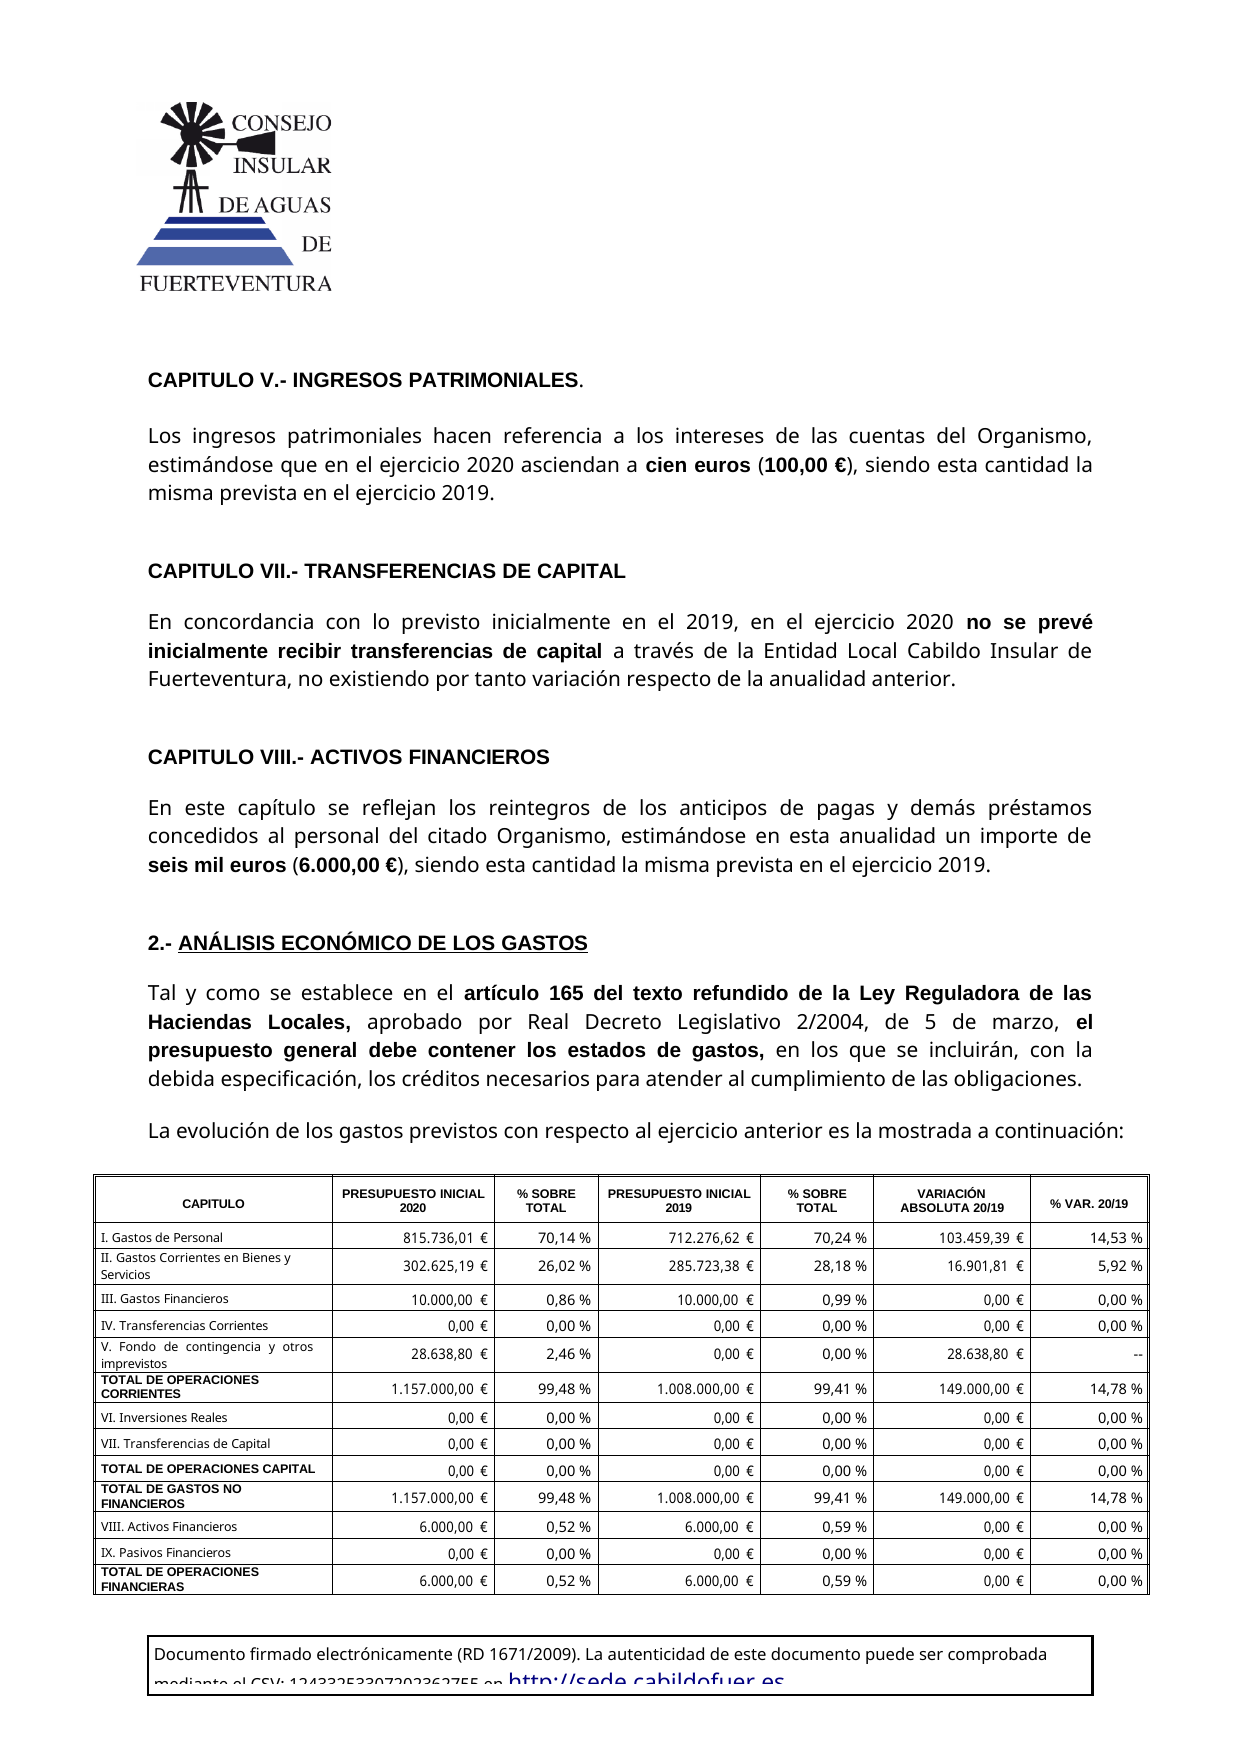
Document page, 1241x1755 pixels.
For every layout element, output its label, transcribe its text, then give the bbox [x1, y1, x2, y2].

table_cell TOTAL DE OPERACIONES FINANCIERAS [96, 1565, 332, 1594]
table_cell VIII. Activos Financieros [96, 1512, 332, 1537]
table_cell TOTAL DE OPERACIONES CAPITAL [96, 1456, 332, 1481]
table_header PRESUPUESTO INICIAL 2019 [599, 1177, 760, 1222]
table_header % SOBRE TOTAL [761, 1177, 873, 1222]
text En este capítulo se reflejan los reintegros de los anticipos de pagas y demás préstamos concedidos al personal del citado Organismo, estimándose en esta anualidad un importe de seis mil euros (6.000,00 €), siendo esta cantidad la misma prevista en el ejercicio 2019. [148, 793, 1093, 878]
table_cell 0,00 € [874, 1565, 1030, 1594]
table_cell 10.000,00 € [599, 1285, 760, 1310]
table_cell 0,00 € [599, 1429, 760, 1454]
table_cell 285.723,38 € [599, 1249, 760, 1283]
table_cell 0,00 € [874, 1311, 1030, 1337]
table_cell 103.459,39 € [874, 1223, 1030, 1248]
table_cell VI. Inversiones Reales [96, 1403, 332, 1428]
table_cell 99,41 % [761, 1373, 873, 1402]
table_cell TOTAL DE GASTOS NO FINANCIEROS [96, 1482, 332, 1511]
table_cell 0,00 € [333, 1311, 494, 1337]
table_cell 1.008.000,00 € [599, 1482, 760, 1511]
table_cell -- [1031, 1338, 1147, 1372]
table_cell 0,59 % [761, 1512, 873, 1537]
table_cell 14,78 % [1031, 1482, 1147, 1511]
table_cell 0,00 € [599, 1403, 760, 1428]
table_cell 0,00 % [761, 1539, 873, 1564]
table_cell 2,46 % [495, 1338, 598, 1372]
table_cell 14,53 % [1031, 1223, 1147, 1248]
table_cell 0,00 % [761, 1456, 873, 1481]
table_cell 5,92 % [1031, 1249, 1147, 1283]
table_cell 0,86 % [495, 1285, 598, 1310]
table_cell VII. Transferencias de Capital [96, 1429, 332, 1454]
table_cell 1.157.000,00 € [333, 1482, 494, 1511]
table_cell 6.000,00 € [333, 1565, 494, 1594]
table_cell 6.000,00 € [599, 1565, 760, 1594]
table_cell TOTAL DE OPERACIONES CORRIENTES [96, 1373, 332, 1402]
table_header PRESUPUESTO INICIAL 2020 [333, 1177, 494, 1222]
text CAPITULO VIII.- ACTIVOS FINANCIEROS [148, 745, 1152, 769]
table_cell 0,00 % [761, 1338, 873, 1372]
table_cell 0,00 € [874, 1512, 1030, 1537]
table_cell 0,59 % [761, 1565, 873, 1594]
table_cell 6.000,00 € [599, 1512, 760, 1537]
table_cell 0,00 € [333, 1429, 494, 1454]
table_cell 0,00 % [495, 1429, 598, 1454]
table_cell 0,00 % [1031, 1429, 1147, 1454]
text En concordancia con lo previsto inicialmente en el 2019, en el ejercicio 2020 no se prevé inicialmente recibir transferencias de capital a través de la Entidad Local Cabildo Insular de Fuerteventura, no existiendo por tanto variación respecto de la anualidad anterior. [148, 607, 1093, 693]
table_cell 0,52 % [495, 1565, 598, 1594]
table_header % SOBRE TOTAL [495, 1177, 598, 1222]
table_cell 0,52 % [495, 1512, 598, 1537]
table_cell 0,00 € [599, 1539, 760, 1564]
table_cell 0,00 € [599, 1338, 760, 1372]
table_cell 0,00 € [333, 1403, 494, 1428]
table_cell IV. Transferencias Corrientes [96, 1311, 332, 1337]
table_cell 0,00 € [874, 1539, 1030, 1564]
table_cell 0,00 % [1031, 1285, 1147, 1310]
table_cell 99,48 % [495, 1373, 598, 1402]
text 2.- ANÁLISIS ECONÓMICO DE LOS GASTOS [148, 931, 1152, 954]
table_cell 0,00 % [1031, 1512, 1147, 1537]
table_cell 0,00 € [874, 1429, 1030, 1454]
table_cell V. Fondo de contingencia y otros imprevistos [96, 1338, 332, 1372]
table_cell 0,00 € [874, 1403, 1030, 1428]
table_cell 6.000,00 € [333, 1512, 494, 1537]
table_cell 0,00 € [599, 1311, 760, 1337]
table_cell 0,00 € [333, 1539, 494, 1564]
table_cell 0,00 % [761, 1429, 873, 1454]
table_cell 0,00 % [1031, 1565, 1147, 1594]
table_cell 0,00 % [761, 1311, 873, 1337]
table_cell 70,14 % [495, 1223, 598, 1248]
table_cell IX. Pasivos Financieros [96, 1539, 332, 1564]
text CAPITULO VII.- TRANSFERENCIAS DE CAPITAL [148, 559, 1152, 583]
table_cell 1.008.000,00 € [599, 1373, 760, 1402]
table_cell 70,24 % [761, 1223, 873, 1248]
table_cell 0,00 % [1031, 1539, 1147, 1564]
table_cell 0,00 % [761, 1403, 873, 1428]
table_cell 28.638,80 € [874, 1338, 1030, 1372]
table_cell II. Gastos Corrientes en Bienes y Servicios [96, 1249, 332, 1283]
table_cell 0,00 € [599, 1456, 760, 1481]
table_cell 99,41 % [761, 1482, 873, 1511]
table_cell 28,18 % [761, 1249, 873, 1283]
table_cell 0,00 % [495, 1456, 598, 1481]
table_cell 16.901,81 € [874, 1249, 1030, 1283]
table_cell 1.157.000,00 € [333, 1373, 494, 1402]
table_header CAPITULO [96, 1177, 332, 1222]
table_cell 10.000,00 € [333, 1285, 494, 1310]
table_cell 0,00 € [874, 1285, 1030, 1310]
table_cell 0,00 € [333, 1456, 494, 1481]
table_cell 0,00 % [495, 1539, 598, 1564]
table_cell 99,48 % [495, 1482, 598, 1511]
table_cell 149.000,00 € [874, 1373, 1030, 1402]
table_cell 0,00 € [874, 1456, 1030, 1481]
table_cell 0,00 % [495, 1403, 598, 1428]
table_cell 149.000,00 € [874, 1482, 1030, 1511]
table_cell 0,00 % [495, 1311, 598, 1337]
table_cell 302.625,19 € [333, 1249, 494, 1283]
table_cell III. Gastos Financieros [96, 1285, 332, 1310]
text Tal y como se establece en el artículo 165 del texto refundido de la Ley Reguladora de las Haciendas Locales, aprobado por Real Decreto Legislativo 2/2004, de 5 de marzo, el presupuesto general debe contener los estados de gastos, en los que se incluirán, con la debida especificación, los créditos necesarios para atender al cumplimiento de las obligaciones. [148, 978, 1093, 1092]
table_cell 28.638,80 € [333, 1338, 494, 1372]
table_cell 26,02 % [495, 1249, 598, 1283]
table_header VARIACIÓN ABSOLUTA 20/19 [874, 1177, 1030, 1222]
text Los ingresos patrimoniales hacen referencia a los intereses de las cuentas del Organismo, estimándose que en el ejercicio 2020 asciendan a cien euros (100,00 €), siendo esta cantidad la misma prevista en el ejercicio 2019. [148, 422, 1093, 507]
text CAPITULO V.- INGRESOS PATRIMONIALES. [148, 365, 1152, 393]
text La evolución de los gastos previstos con respecto al ejercicio anterior es la mostrada a continuación: [148, 1116, 1152, 1145]
table_header % VAR. 20/19 [1031, 1177, 1147, 1222]
table_cell 712.276,62 € [599, 1223, 760, 1248]
table_cell I. Gastos de Personal [96, 1223, 332, 1248]
table_cell 815.736,01 € [333, 1223, 494, 1248]
table_cell 14,78 % [1031, 1373, 1147, 1402]
table_cell 0,00 % [1031, 1456, 1147, 1481]
table_cell 0,00 % [1031, 1403, 1147, 1428]
table_cell 0,99 % [761, 1285, 873, 1310]
table_cell 0,00 % [1031, 1311, 1147, 1337]
